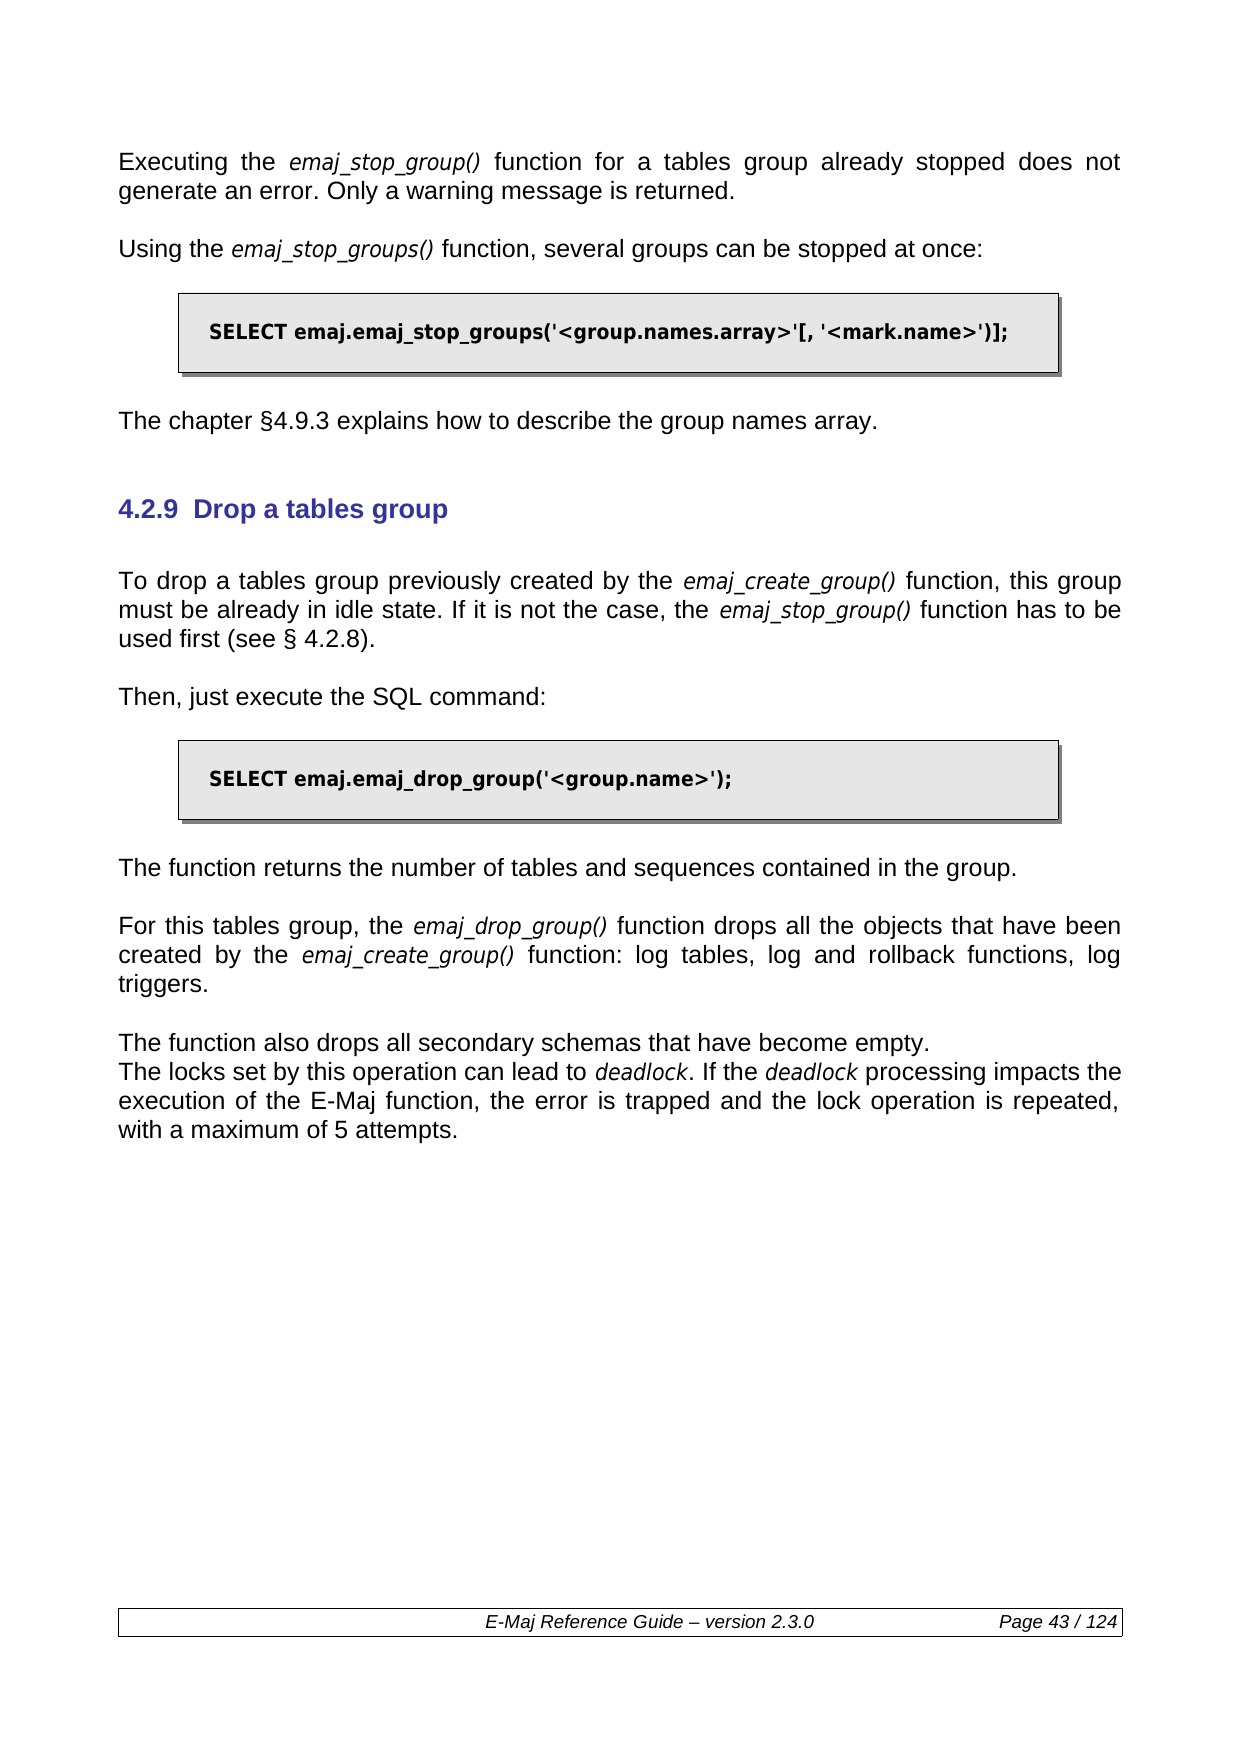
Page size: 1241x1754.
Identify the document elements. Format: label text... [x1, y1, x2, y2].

text The function also drops all secondary schemas that have become empty. [118, 1027, 1122, 1057]
text SELECT emaj.emaj_stop_groups('<group.names.array>'[, '<mark.name>')]; [179, 317, 1058, 341]
text For this tables group, the emaj_drop_group() function drops all the objects that have been created by the emaj_create_group() function: log tables, log and rollback functions, log triggers. [118, 911, 1122, 998]
text SELECT emaj.emaj_drop_group('<group.name>'); [179, 764, 1058, 789]
text Executing the emaj_stop_group() function for a tables group already stopped does not generate an error. Only a warning message is returned. [118, 147, 1122, 205]
text The function returns the number of tables and sequences contained in the group. [118, 853, 1122, 882]
text To drop a tables group previously created by the emaj_create_group() function, this group must be already in idle state. If it is not the case, the emaj_stop_group() function has to be used first (see § 4.2.8). [118, 566, 1122, 653]
text The locks set by this operation can lead to deadlock. If the deadlock processing impacts the execution of the E-Maj function, the error is trapped and the lock operation is repeated, with a maximum of 5 attempts. [118, 1057, 1122, 1144]
text The chapter §4.9.3 explains how to describe the group names array. [118, 406, 1122, 435]
subtitle Drop a tables group [118, 493, 1122, 524]
text Then, just execute the SQL command: [118, 682, 1122, 711]
text Using the emaj_stop_groups() function, several groups can be stopped at once: [118, 234, 1122, 263]
